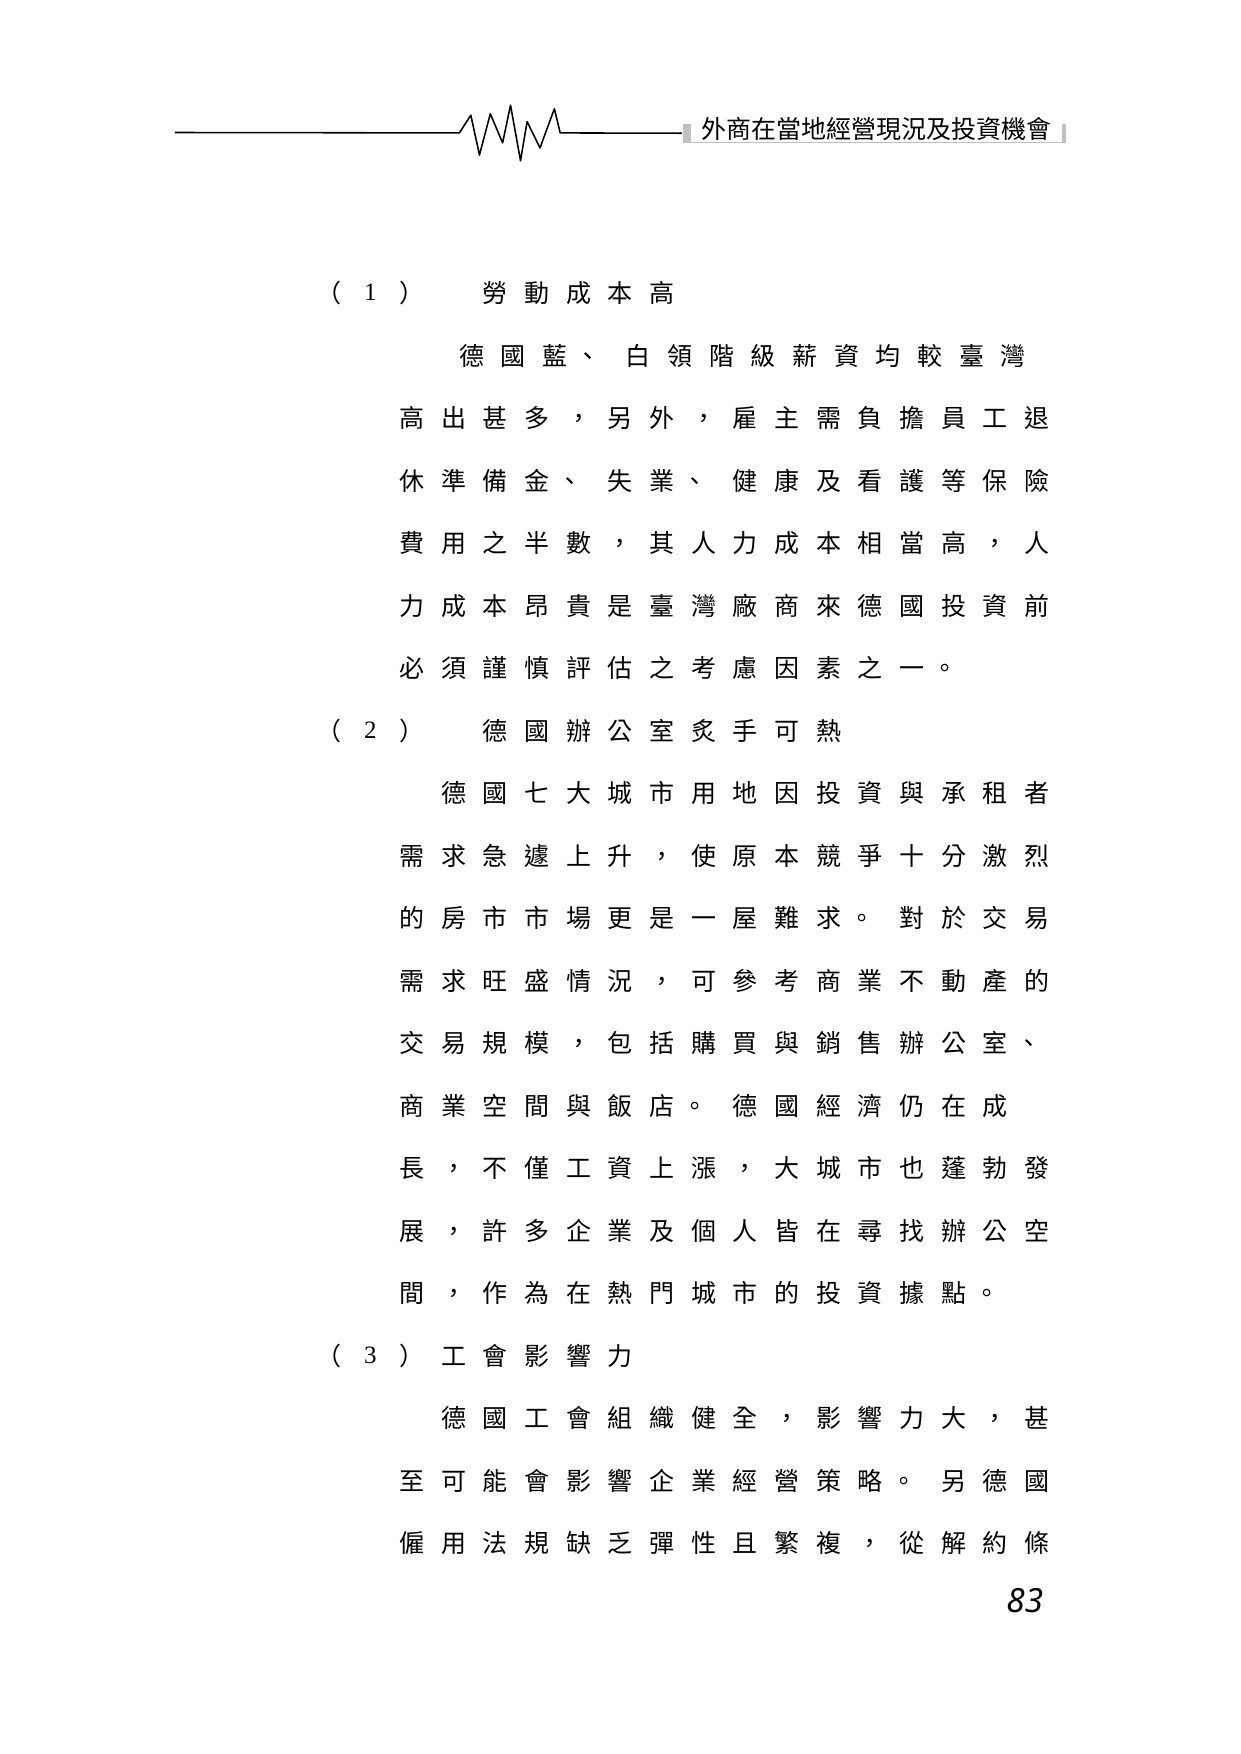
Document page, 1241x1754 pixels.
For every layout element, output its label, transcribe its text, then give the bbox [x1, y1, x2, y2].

text 德國工會組織健全，影響力大，甚至可能會影響企業經營策略。另德國僱用法規缺乏彈性且繁複，從解約條 [306, 1375, 1058, 1563]
text （2） 德國辦公室炙手可熱 [306, 688, 1058, 750]
text （1） 勞動成本高 [306, 250, 1058, 313]
text 德國七大城市用地因投資與承租者需求急遽上升，使原本競爭十分激烈的房市市場更是一屋難求。對於交易需求旺盛情況，可參考商業不動產的交易規模，包括購買與銷售辦公室、商業空間與飯店。德國經濟仍在成長，不僅工資上漲，大城市也蓬勃發展，許多企業及個人皆在尋找辦公空間，作為在熱門城市的投資據點。 [306, 750, 1058, 1313]
text 德國藍、白領階級薪資均較臺灣高出甚多，另外，雇主需負擔員工退休準備金、失業、健康及看護等保險費用之半數，其人力成本相當高，人力成本昂貴是臺灣廠商來德國投資前必須謹慎評估之考慮因素之一。 [306, 313, 1058, 688]
text （3）工會影響力 [306, 1313, 1058, 1375]
